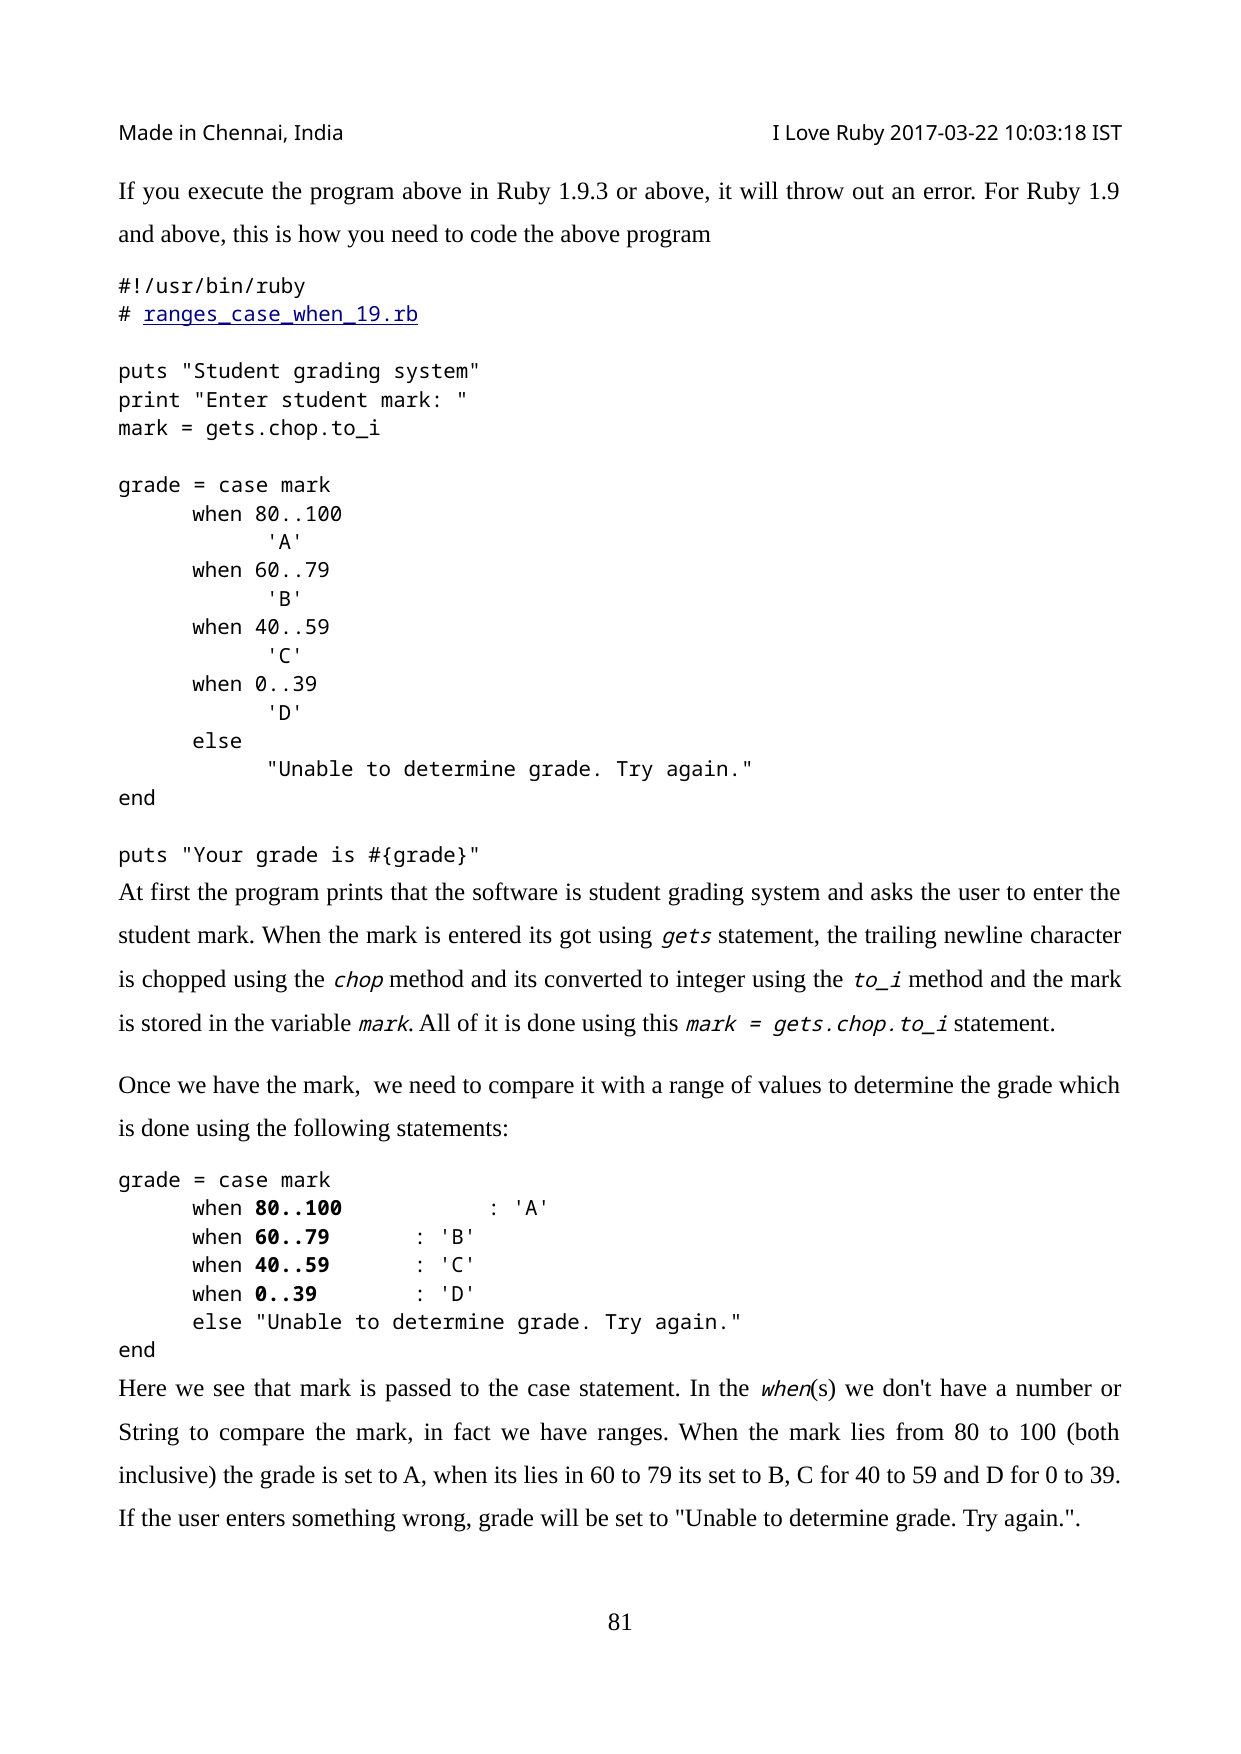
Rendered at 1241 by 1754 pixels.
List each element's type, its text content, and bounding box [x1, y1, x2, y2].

text grade = case mark [118, 470, 1122, 499]
text when 60..79 : 'B' [118, 1222, 1122, 1250]
text puts "Student grading system" [118, 356, 1122, 385]
text when 40..59 : 'C' [118, 1250, 1122, 1279]
text 'A' [118, 527, 1122, 556]
text #!/usr/bin/ruby [118, 271, 1122, 299]
text when 80..100 : 'A' [118, 1193, 1122, 1222]
text when 40..59 [118, 612, 1122, 641]
text when 60..79 [118, 556, 1122, 584]
text "Unable to determine grade. Try again." [118, 754, 1122, 783]
text Once we have the mark, we need to compare it with a range of values to determine the grade which is done using the following statements: [118, 1070, 1122, 1142]
text end [118, 783, 1122, 811]
text Here we see that mark is passed to the case statement. In the when(s) we don't have a number or String to compare the mark, in fact we have ranges. When the mark lies from 80 to 100 (both inclusive) the grade is set to A, when its lies in 60 to 79 its set to B, C for 40 to 59 and D for 0 to 39. If the user enters something wrong, grade will be set to "Unable to determine grade. Try again.". [118, 1373, 1122, 1532]
text end [118, 1336, 1122, 1364]
text 'B' [118, 584, 1122, 612]
text 'D' [118, 698, 1122, 726]
text mark = gets.chop.to_i [118, 413, 1122, 442]
text else [118, 726, 1122, 754]
text else "Unable to determine grade. Try again." [118, 1307, 1122, 1336]
text print "Enter student mark: " [118, 385, 1122, 413]
text when 80..100 [118, 499, 1122, 527]
text when 0..39 [118, 669, 1122, 698]
text grade = case mark [118, 1165, 1122, 1193]
text 'C' [118, 641, 1122, 669]
text # ranges_case_when_19.rb [118, 299, 1122, 328]
text If you execute the program above in Ruby 1.9.3 or above, it will throw out an error. For Ruby 1.9 and above, this is how you need to code the above program [118, 176, 1122, 248]
text when 0..39 : 'D' [118, 1279, 1122, 1307]
text puts "Your grade is #{grade}" [118, 840, 1122, 868]
text At first the program prints that the software is student grading system and asks the user to enter the student mark. When the mark is entered its got using gets statement, the trailing newline character is chopped using the chop method and its converted to integer using the to_i method and the mark is stored in the variable mark. All of it is done using this mark = gets.chop.to_i statement. [118, 877, 1122, 1037]
